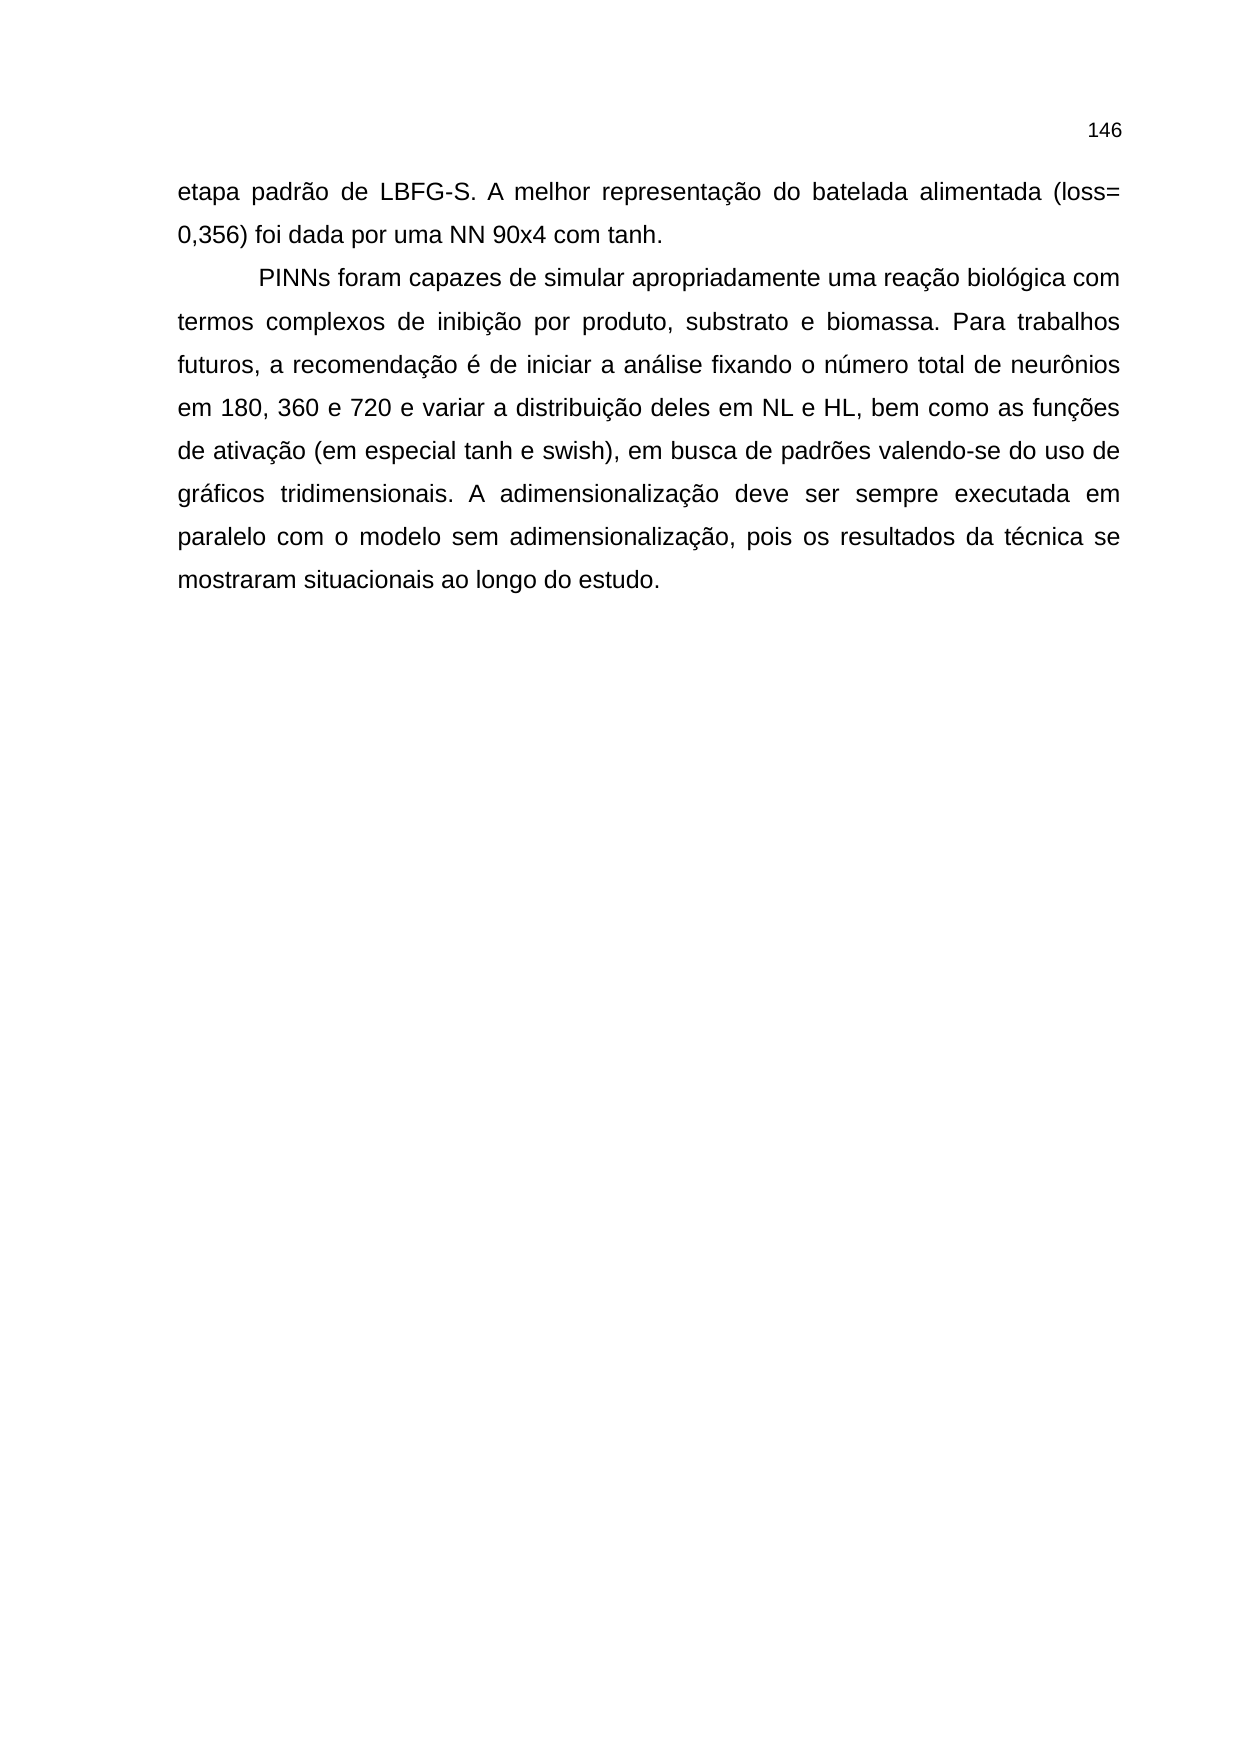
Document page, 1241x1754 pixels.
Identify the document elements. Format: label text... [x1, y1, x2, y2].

text etapa padrão de LBFG-S. A melhor representação do batelada alimentada (loss= 0,356) foi dada por uma NN 90x4 com tanh. [177, 177, 1122, 249]
text PINNs foram capazes de simular apropriadamente uma reação biológica com termos complexos de inibição por produto, substrato e biomassa. Para trabalhos futuros, a recomendação é de iniciar a análise fixando o número total de neurônios em 180, 360 e 720 e variar a distribuição deles em NL e HL, bem como as funções de ativação (em especial tanh e swish), em busca de padrões valendo-se do uso de gráficos tridimensionais. A adimensionalização deve ser sempre executada em paralelo com o modelo sem adimensionalização, pois os resultados da técnica se mostraram situacionais ao longo do estudo. [177, 263, 1122, 594]
